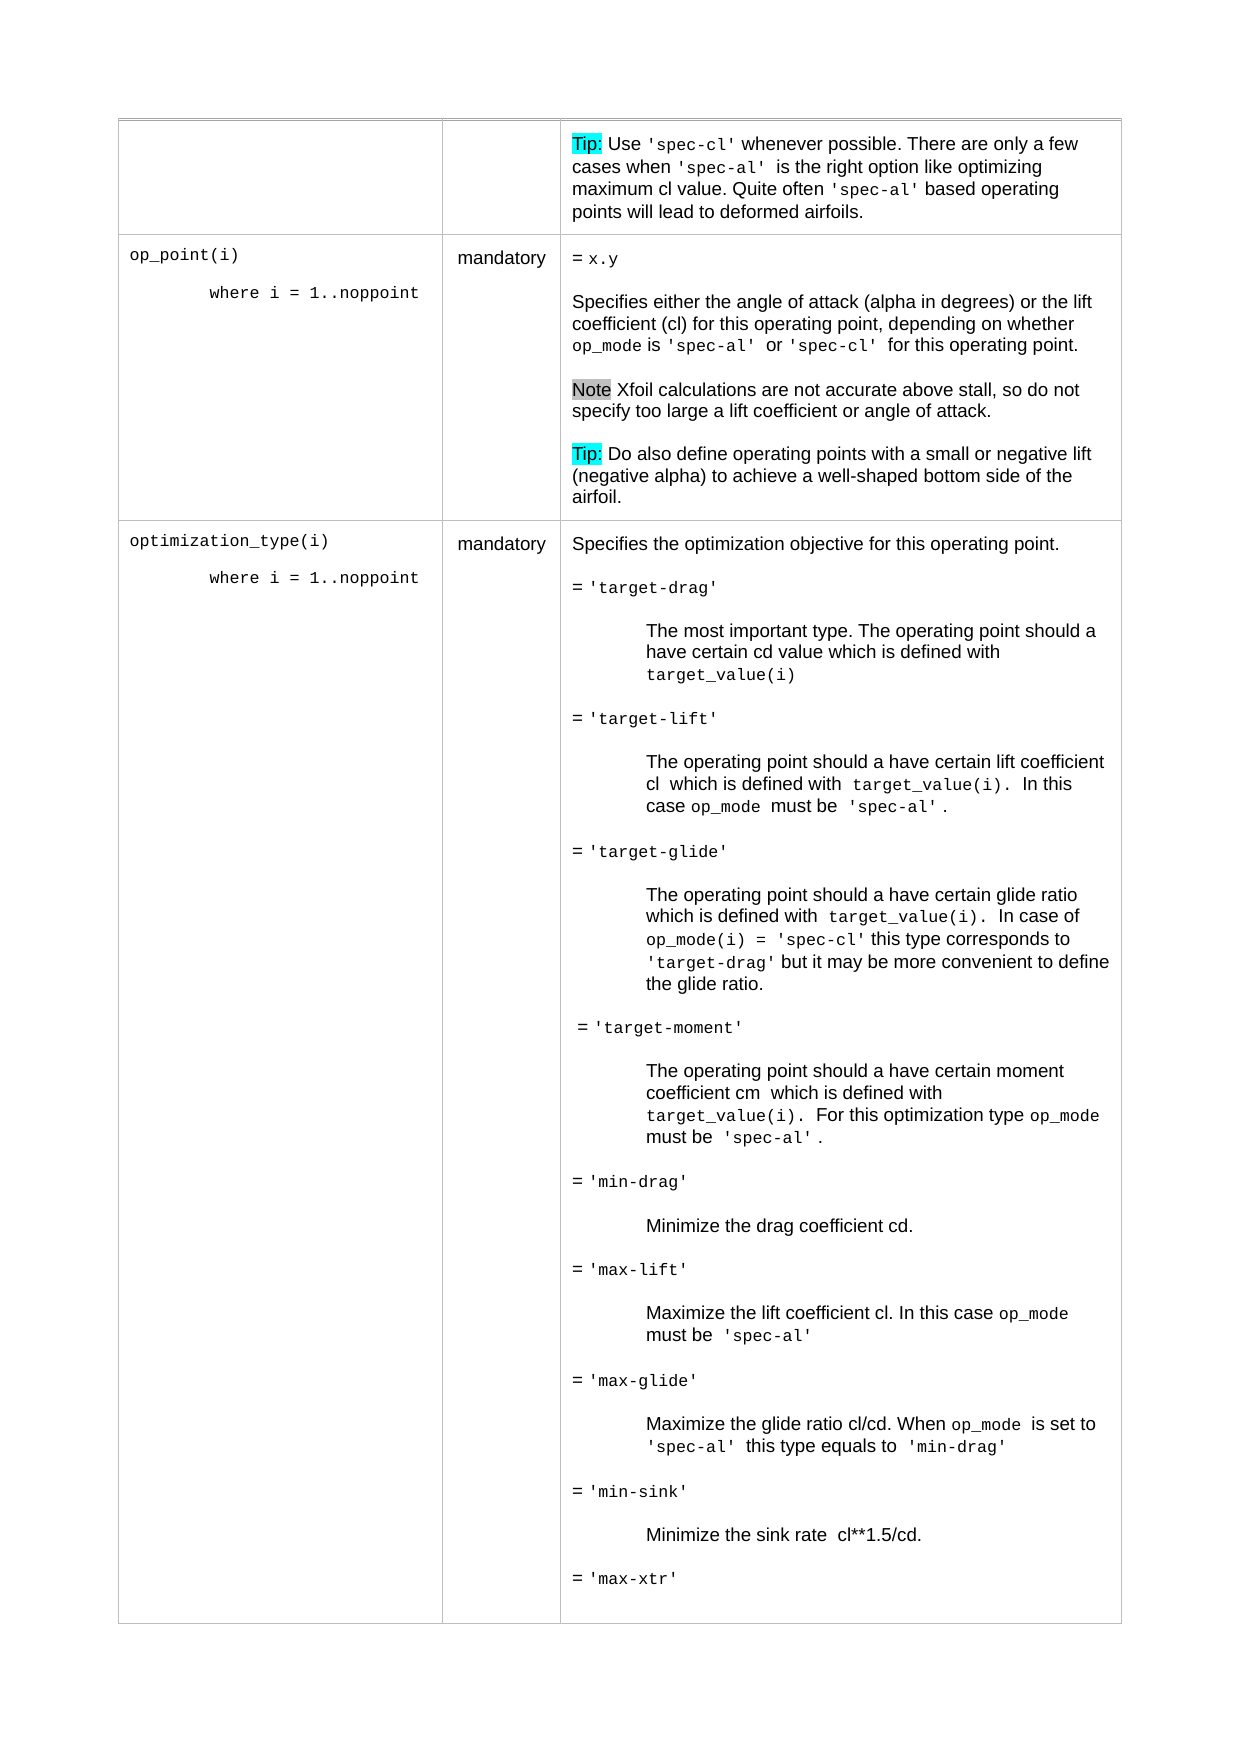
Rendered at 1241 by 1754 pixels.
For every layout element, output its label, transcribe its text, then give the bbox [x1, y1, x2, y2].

table_cell [443, 121, 560, 234]
table_cell [119, 121, 442, 234]
table_cell op_point(i) where i = 1..noppoint [119, 235, 442, 519]
table_cell = x.y Specifies either the angle of attack (alpha in degrees) or the lift coefficient (cl) for this operating point, depending on whether op_mode is 'spec-al' or 'spec-cl' for this operating point. Note Xfoil calculations are not accurate above stall, so do not specify too large a lift coefficient or angle of attack. Tip: Do also define operating points with a small or negative lift (negative alpha) to achieve a well-shaped bottom side of the airfoil. [561, 235, 1121, 519]
table_cell Tip: Use 'spec-cl' whenever possible. There are only a few cases when 'spec-al' is the right option like optimizing maximum cl value. Quite often 'spec-al' based operating points will lead to deformed airfoils. [561, 121, 1121, 234]
table_cell mandatory [443, 521, 560, 1623]
table_cell optimization_type(i) where i = 1..noppoint [119, 521, 442, 1623]
table_cell mandatory [443, 235, 560, 519]
table_cell Specifies the optimization objective for this operating point. = 'target-drag' The most important type. The operating point should a have certain cd value which is defined with target_value(i) = 'target-lift' The operating point should a have certain lift coefficient cl which is defined with target_value(i). In this case op_mode must be 'spec-al' . = 'target-glide' The operating point should a have certain glide ratio which is defined with target_value(i). In case of op_mode(i) = 'spec-cl' this type corresponds to 'target-drag' but it may be more convenient to define the glide ratio. = 'target-moment' The operating point should a have certain moment coefficient cm which is defined with target_value(i). For this optimization type op_mode must be 'spec-al' . = 'min-drag' Minimize the drag coefficient cd. = 'max-lift' Maximize the lift coefficient cl. In this case op_mode must be 'spec-al' = 'max-glide' Maximize the glide ratio cl/cd. When op_mode is set to 'spec-al' this type equals to 'min-drag' = 'min-sink' Minimize the sink rate cl**1.5/cd. = 'max-xtr' [561, 521, 1121, 1623]
